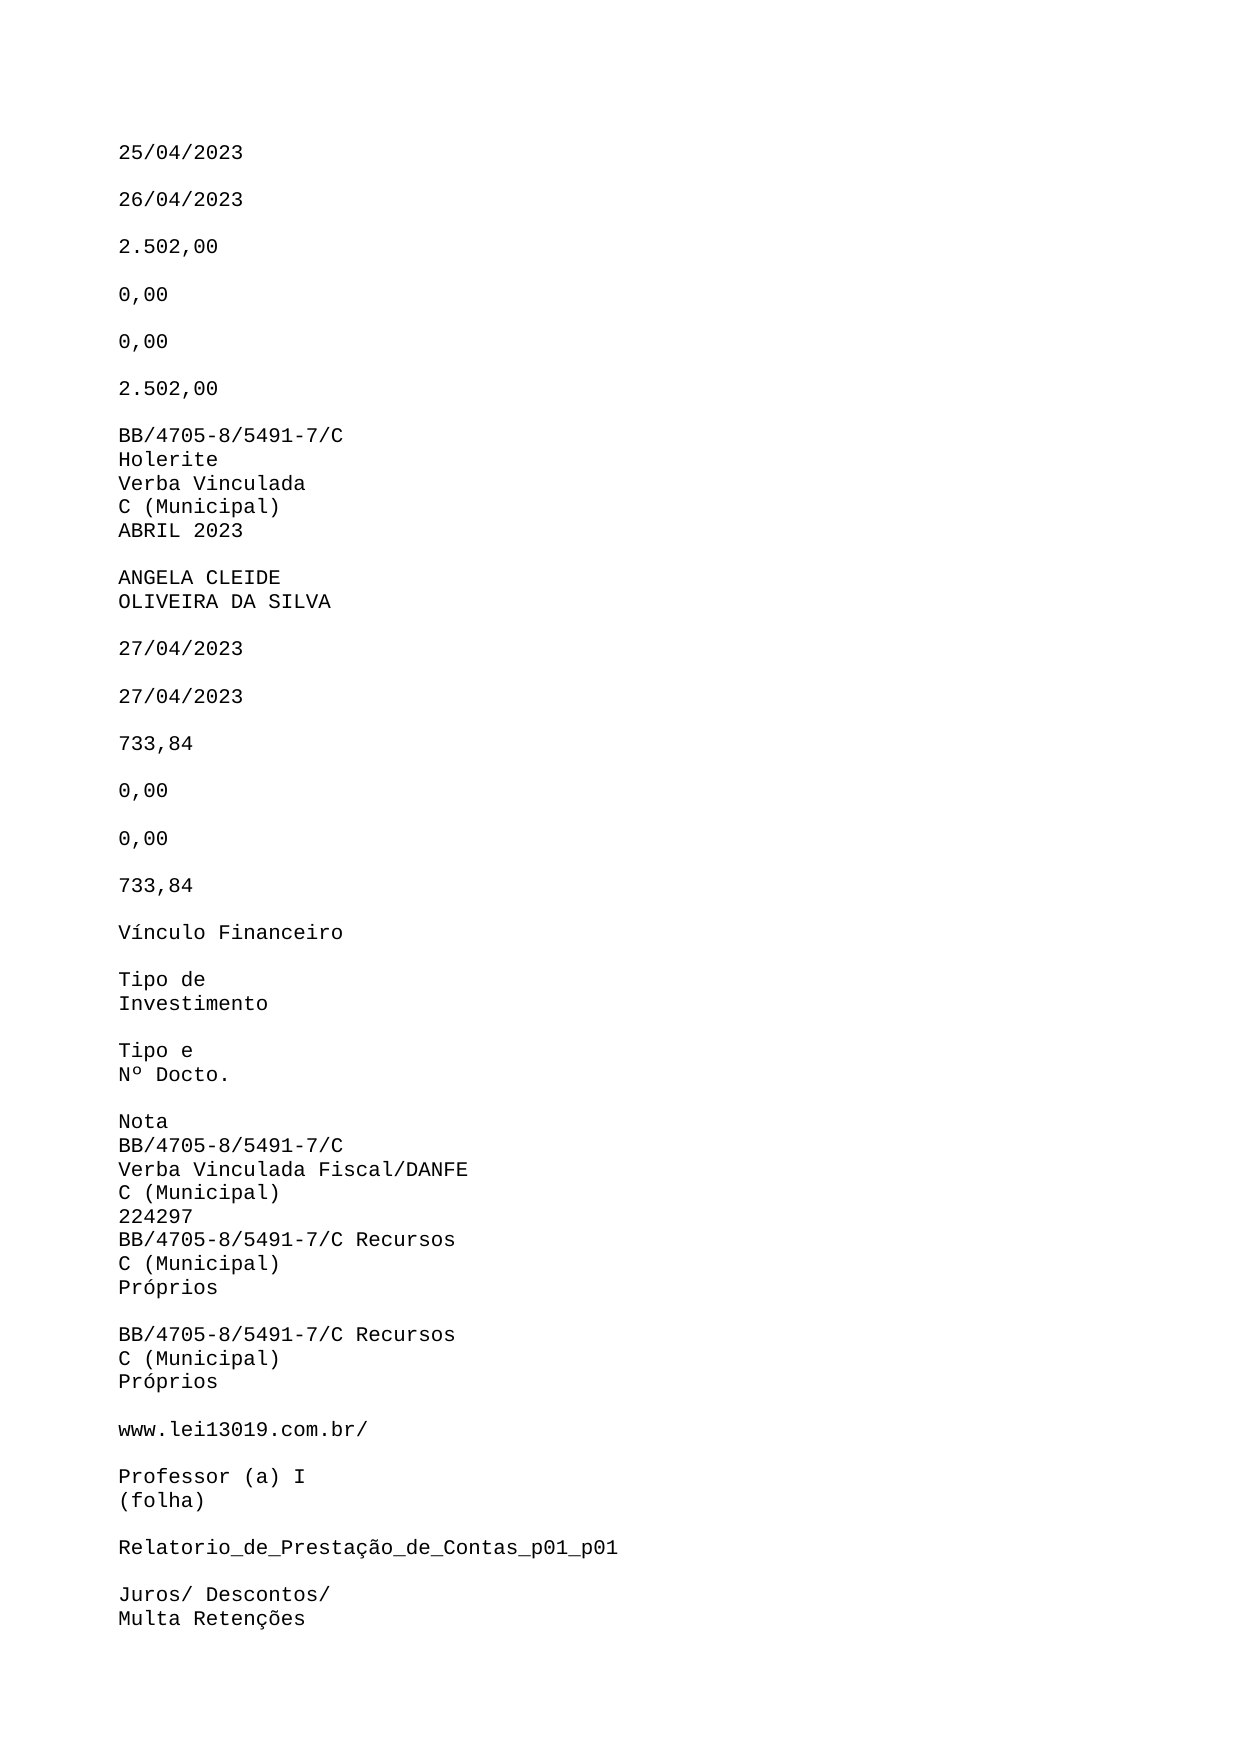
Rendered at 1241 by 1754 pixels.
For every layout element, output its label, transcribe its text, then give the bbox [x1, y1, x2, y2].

text 26/04/2023 [118, 189, 1122, 213]
text Relatorio_de_Prestação_de_Contas_p01_p01 [118, 1537, 1122, 1561]
text 27/04/2023 [118, 638, 1122, 662]
text C (Municipal) [118, 1182, 1122, 1206]
text ANGELA CLEIDE [118, 567, 1122, 591]
text OLIVEIRA DA SILVA [118, 591, 1122, 615]
text Vínculo Financeiro [118, 922, 1122, 946]
text ABRIL 2023 [118, 520, 1122, 544]
text BB/4705-8/5491-7/C Recursos [118, 1229, 1122, 1253]
text 2.502,00 [118, 378, 1122, 402]
text 224297 [118, 1206, 1122, 1229]
text Próprios [118, 1371, 1122, 1395]
text Tipo de [118, 969, 1122, 993]
text 733,84 [118, 733, 1122, 757]
text BB/4705-8/5491-7/C Recursos [118, 1324, 1122, 1348]
text Holerite [118, 449, 1122, 473]
text Multa Retenções [118, 1608, 1122, 1631]
text Nº Docto. [118, 1064, 1122, 1088]
text Tipo e [118, 1040, 1122, 1064]
text Próprios [118, 1277, 1122, 1300]
text C (Municipal) [118, 1253, 1122, 1277]
text www.lei13019.com.br/ [118, 1419, 1122, 1442]
text C (Municipal) [118, 496, 1122, 520]
text Professor (a) I [118, 1466, 1122, 1489]
text (folha) [118, 1489, 1122, 1513]
text 0,00 [118, 780, 1122, 804]
text BB/4705-8/5491-7/C [118, 426, 1122, 449]
text Verba Vinculada Fiscal/DANFE [118, 1158, 1122, 1182]
text 0,00 [118, 284, 1122, 307]
text Verba Vinculada [118, 473, 1122, 496]
text Nota [118, 1111, 1122, 1135]
text Investimento [118, 993, 1122, 1017]
text 733,84 [118, 875, 1122, 898]
text 25/04/2023 [118, 142, 1122, 165]
text Juros/ Descontos/ [118, 1584, 1122, 1608]
text 2.502,00 [118, 236, 1122, 260]
text C (Municipal) [118, 1348, 1122, 1371]
text 27/04/2023 [118, 686, 1122, 709]
text 0,00 [118, 331, 1122, 354]
text BB/4705-8/5491-7/C [118, 1135, 1122, 1158]
text 0,00 [118, 827, 1122, 851]
